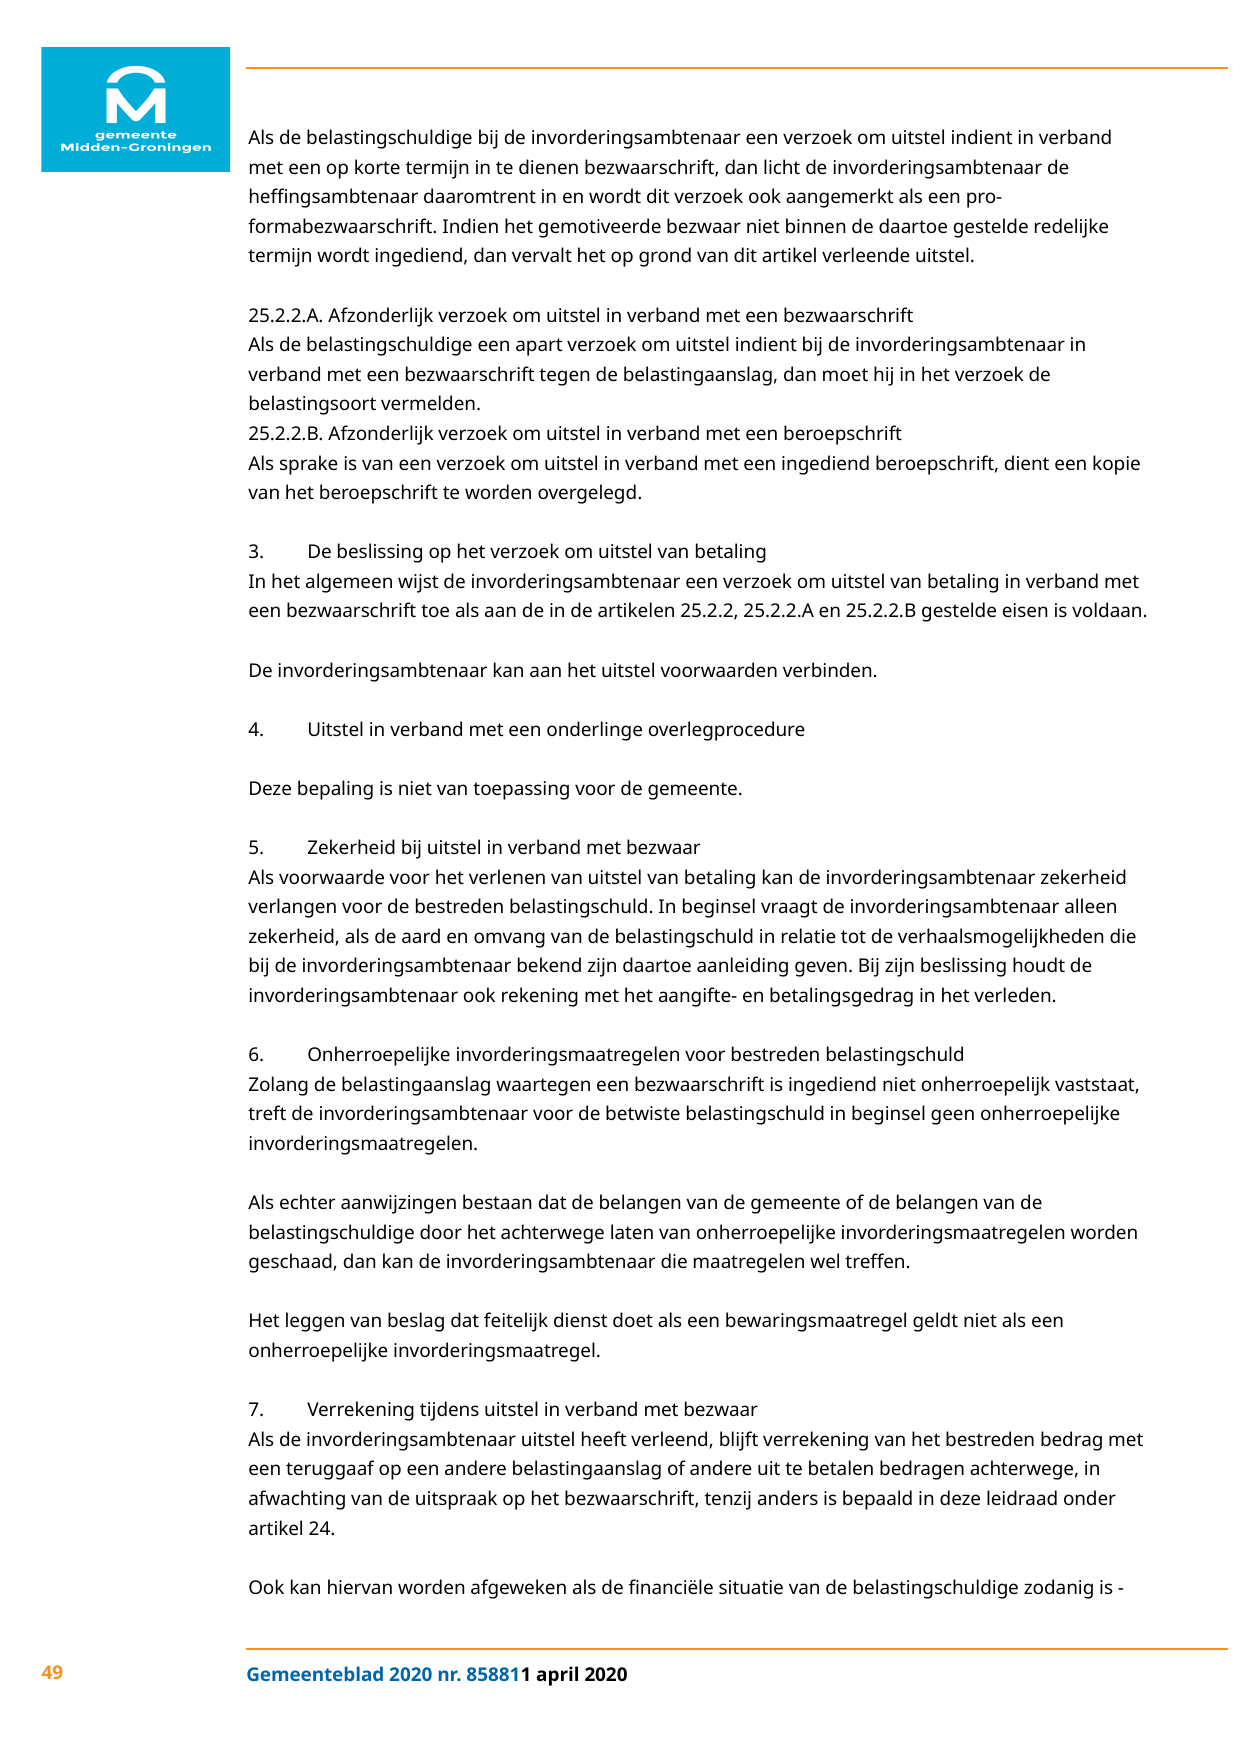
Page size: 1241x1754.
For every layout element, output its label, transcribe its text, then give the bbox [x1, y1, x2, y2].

text Als de belastingschuldige bij de invorderingsambtenaar een verzoek om uitstel indient in verband met een op korte termijn in te dienen bezwaarschrift, dan licht de invorderingsambtenaar de heffingsambtenaar daaromtrent in en wordt dit verzoek ook aangemerkt als een pro-formabezwaarschrift. Indien het gemotiveerde bezwaar niet binnen de daartoe gestelde redelijke termijn wordt ingediend, dan vervalt het op grond van dit artikel verleende uitstel. [248, 124, 1152, 268]
picture [107, 89, 165, 122]
text 25.2.2.A. Afzonderlijk verzoek om uitstel in verband met een bezwaarschrift [248, 302, 1152, 328]
list Onherroepelijke invorderingsmaatregelen voor bestreden belastingschuld [248, 1041, 1152, 1067]
list Uitstel in verband met een onderlinge overlegprocedure [248, 716, 1152, 742]
text Als de belastingschuldige een apart verzoek om uitstel indient bij de invorderingsambtenaar in verband met een bezwaarschrift tegen de belastingaanslag, dan moet hij in het verzoek de belastingsoort vermelden. [248, 331, 1152, 416]
text Als de invorderingsambtenaar uitstel heeft verleend, blijft verrekening van het bestreden bedrag met een teruggaaf op een andere belastingaanslag of andere uit te betalen bedragen achterwege, in afwachting van de uitspraak op het bezwaarschrift, tenzij anders is bepaald in deze leidraad onder artikel 24. [248, 1426, 1152, 1541]
text De invorderingsambtenaar kan aan het uitstel voorwaarden verbinden. [248, 657, 1152, 683]
text 25.2.2.B. Afzonderlijk verzoek om uitstel in verband met een beroepschrift [248, 420, 1152, 446]
text Als echter aanwijzingen bestaan dat de belangen van de gemeente of de belangen van de belastingschuldige door het achterwege laten van onherroepelijke invorderingsmaatregelen worden geschaad, dan kan de invorderingsambtenaar die maatregelen wel treffen. [248, 1189, 1152, 1274]
text Het leggen van beslag dat feitelijk dienst doet als een bewaringsmaatregel geldt niet als een onherroepelijke invorderingsmaatregel. [248, 1308, 1152, 1363]
text Zolang de belastingaanslag waartegen een bezwaarschrift is ingediend niet onherroepelijk vaststaat, treft de invorderingsambtenaar voor de betwiste belastingschuld in beginsel geen onherroepelijke invorderingsmaatregelen. [248, 1071, 1152, 1156]
picture [184, 146, 190, 153]
text In het algemeen wijst de invorderingsambtenaar een verzoek om uitstel van betaling in verband met een bezwaarschrift toe als aan de in de artikelen 25.2.2, 25.2.2.A en 25.2.2.B gestelde eisen is voldaan. [248, 568, 1152, 623]
text Ook kan hiervan worden afgeweken als de financiële situatie van de belastingschuldige zodanig is [248, 1574, 1152, 1600]
picture [108, 66, 164, 82]
text Als voorwaarde voor het verlenen van uitstel van betaling kan de invorderingsambtenaar zekerheid verlangen voor de bestreden belastingschuld. In beginsel vraagt de invorderingsambtenaar alleen zekerheid, als de aard en omvang van de belastingschuld in relatie tot de verhaalsmogelijkheden die bij de invorderingsambtenaar bekend zijn daartoe aanleiding geven. Bij zijn beslissing houdt de invorderingsambtenaar ook rekening met het aangifte- en betalingsgedrag in het verleden. [248, 864, 1152, 1008]
text Deze bepaling is niet van toepassing voor de gemeente. [248, 775, 1152, 801]
list De beslissing op het verzoek om uitstel van betaling [248, 538, 1152, 564]
list Verrekening tijdens uitstel in verband met bezwaar [248, 1396, 1152, 1422]
list Zekerheid bij uitstel in verband met bezwaar [248, 834, 1152, 860]
text Als sprake is van een verzoek om uitstel in verband met een ingediend beroepschrift, dient een kopie van het beroepschrift te worden overgelegd. [248, 450, 1152, 505]
